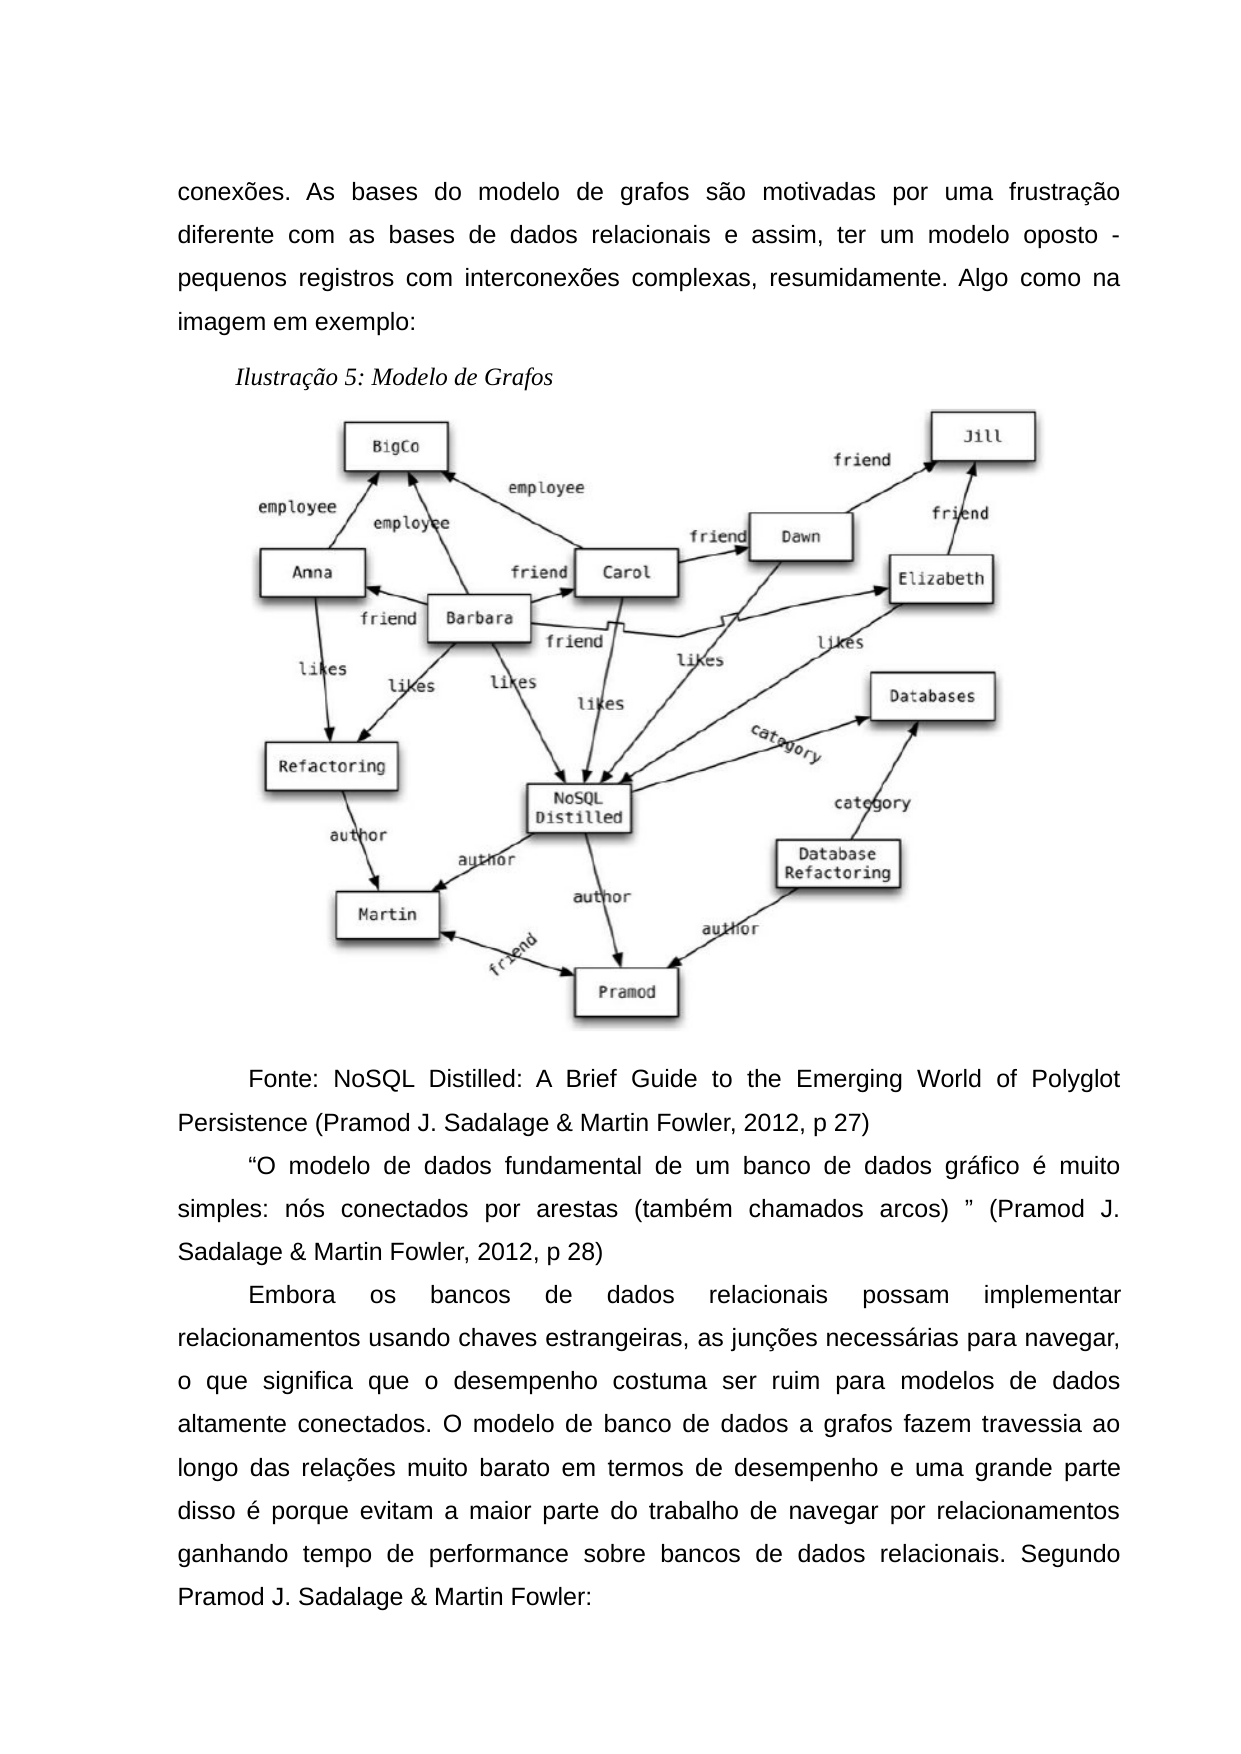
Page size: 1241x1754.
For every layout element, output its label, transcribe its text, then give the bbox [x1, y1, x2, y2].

text conexões. As bases do modelo de grafos são motivadas por uma frustração diferente com as bases de dados relacionais e assim, ter um modelo oposto - pequenos registros com interconexões complexas, resumidamente. Algo como na imagem em exemplo: [177, 177, 1122, 335]
text Embora os bancos de dados relacionais possam implementar relacionamentos usando chaves estrangeiras, as junções necessárias para navegar, o que significa que o desempenho costuma ser ruim para modelos de dados altamente conectados. O modelo de banco de dados a grafos fazem travessia ao longo das relações muito barato em termos de desempenho e uma grande parte disso é porque evitam a maior parte do trabalho de navegar por relacionamentos ganhando tempo de performance sobre bancos de dados relacionais. Segundo Pramod J. Sadalage & Martin Fowler: [177, 1280, 1122, 1611]
text “O modelo de dados fundamental de um banco de dados gráfico é muito simples: nós conectados por arestas (também chamados arcos) ” (Pramod J. Sadalage & Martin Fowler, 2012, p 28) [177, 1151, 1122, 1266]
text Ilustração 5: Modelo de Grafos [235, 362, 1064, 391]
text Fonte: NoSQL Distilled: A Brief Guide to the Emerging World of Polyglot Persistence (Pramod J. Sadalage & Martin Fowler, 2012, p 27) [177, 1064, 1122, 1136]
picture [235, 391, 1064, 1049]
